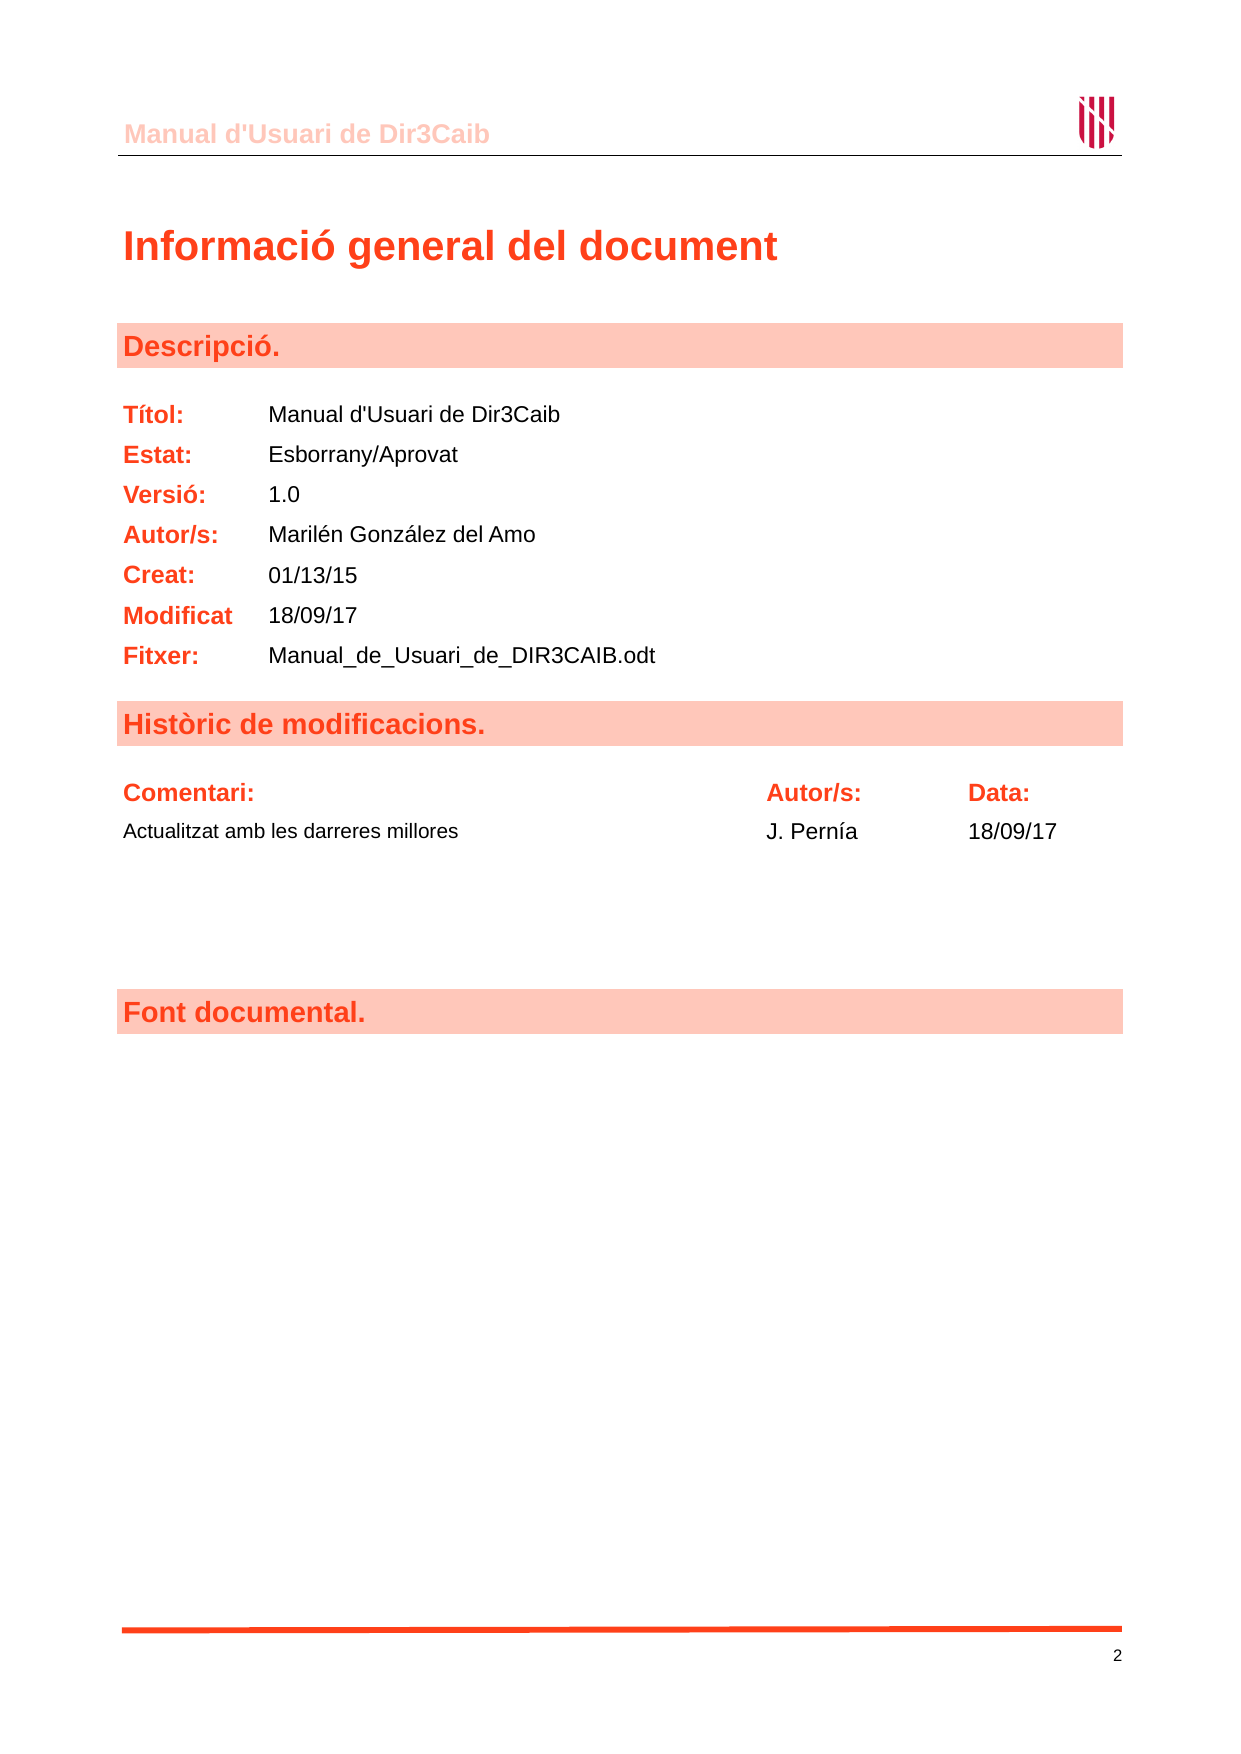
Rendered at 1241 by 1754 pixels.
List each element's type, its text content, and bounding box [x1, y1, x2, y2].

table_cell Font documental. [117, 989, 1123, 1034]
table_cell [117, 675, 1123, 701]
table_cell Estat: [117, 434, 262, 474]
table_cell Actualitzat amb les darreres millores [117, 812, 760, 850]
table_cell Marilén González del Amo [262, 515, 1123, 555]
table_cell [962, 850, 1123, 888]
table_cell [962, 888, 1123, 926]
table_cell 18/09/17 [262, 595, 1123, 635]
table_cell Manual d'Usuari de Dir3Caib [262, 394, 1123, 434]
table_cell [760, 926, 962, 963]
picture [1076, 94, 1117, 150]
table_cell Autor/s: [117, 515, 262, 555]
table_cell [117, 1138, 1123, 1176]
table_cell [117, 888, 760, 926]
table_cell [117, 746, 1123, 772]
table_cell [760, 888, 962, 926]
table_cell 1.0 [262, 474, 1123, 514]
table_cell Versió: [117, 474, 262, 514]
table_cell Data: [962, 772, 1123, 812]
table_cell [117, 1060, 1123, 1098]
table_cell Descripció. [117, 323, 1123, 368]
table_cell Comentari: [117, 772, 760, 812]
table_cell 13/01/15 [262, 555, 1123, 595]
table_cell Històric de modificacions. [117, 701, 1123, 746]
table_cell Modificat [117, 595, 262, 635]
table_cell Fitxer: [117, 635, 262, 675]
table_cell [117, 850, 760, 888]
table_cell [117, 964, 1123, 989]
table_cell [117, 1034, 1123, 1060]
table_cell [760, 850, 962, 888]
table_header Informació general del document [117, 216, 1123, 323]
table_cell Manual_de_Usuari_de_DIR3CAIB.odt [262, 635, 1123, 675]
table_cell Títol: [117, 394, 262, 434]
table_cell Creat: [117, 555, 262, 595]
table_cell [962, 926, 1123, 963]
table_cell Esborrany/Aprovat [262, 434, 1123, 474]
table_cell [117, 368, 1123, 394]
table_cell [117, 1098, 1123, 1138]
table_cell 18/09/17 [962, 812, 1123, 850]
table_cell Autor/s: [760, 772, 962, 812]
table_cell [117, 926, 760, 963]
table_cell J. Pernía [760, 812, 962, 850]
